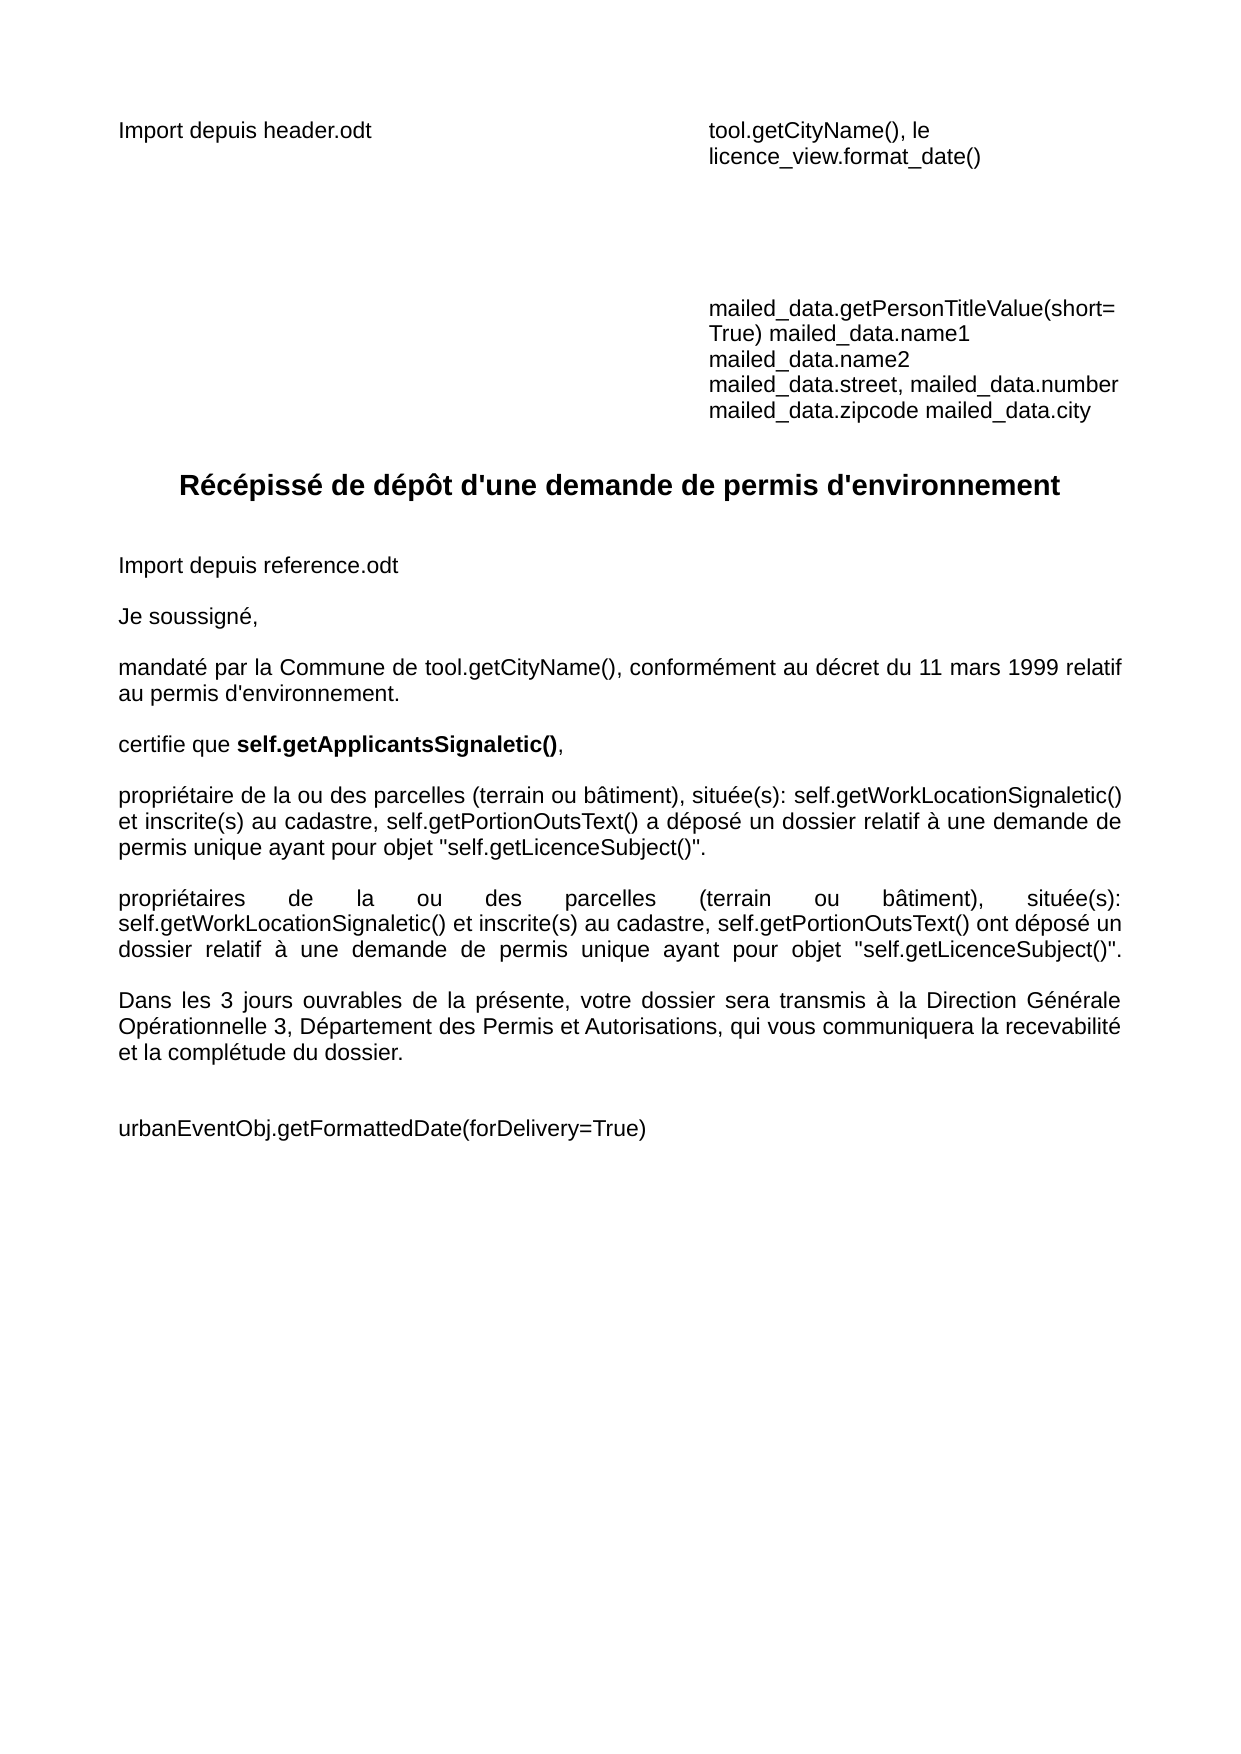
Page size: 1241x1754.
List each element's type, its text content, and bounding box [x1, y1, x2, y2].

text Import depuis reference.odt [118, 552, 1122, 578]
text propriétaires de la ou des parcelles (terrain ou bâtiment), située(s): self.getWorkLocationSignaletic() et inscrite(s) au cadastre, self.getPortionOutsText() ont déposé un dossier relatif à une demande de permis unique ayant pour objet "self.getLicenceSubject()". [118, 885, 1122, 988]
text mandaté par la Commune de tool.getCityName(), conformément au décret du 11 mars 1999 relatif au permis d'environnement. [118, 655, 1122, 706]
text urbanEventObj.getFormattedDate(forDelivery=True) [118, 1116, 1122, 1142]
text certifie que self.getApplicantsSignaletic(), [118, 732, 1122, 757]
text Dans les 3 jours ouvrables de la présente, votre dossier sera transmis à la Direction Générale Opérationnelle 3, Département des Permis et Autorisations, qui vous communiquera la recevabilité et la complétude du dossier. [118, 988, 1122, 1065]
text Je soussigné, [118, 603, 1122, 629]
title Récépissé de dépôt d'une demande de permis d'environnement [118, 468, 1122, 501]
table_header Import depuis header.odt [118, 118, 708, 436]
table_header tool.getCityName(), le licence_view.format_date() mailed_data.getPersonTitleValue(short=True) mailed_data.name1 mailed_data.name2 mailed_data.street, mailed_data.number mailed_data.zipcode mailed_data.city [709, 118, 1128, 436]
text propriétaire de la ou des parcelles (terrain ou bâtiment), située(s): self.getWorkLocationSignaletic() et inscrite(s) au cadastre, self.getPortionOutsText() a déposé un dossier relatif à une demande de permis unique ayant pour objet "self.getLicenceSubject()". [118, 783, 1122, 860]
